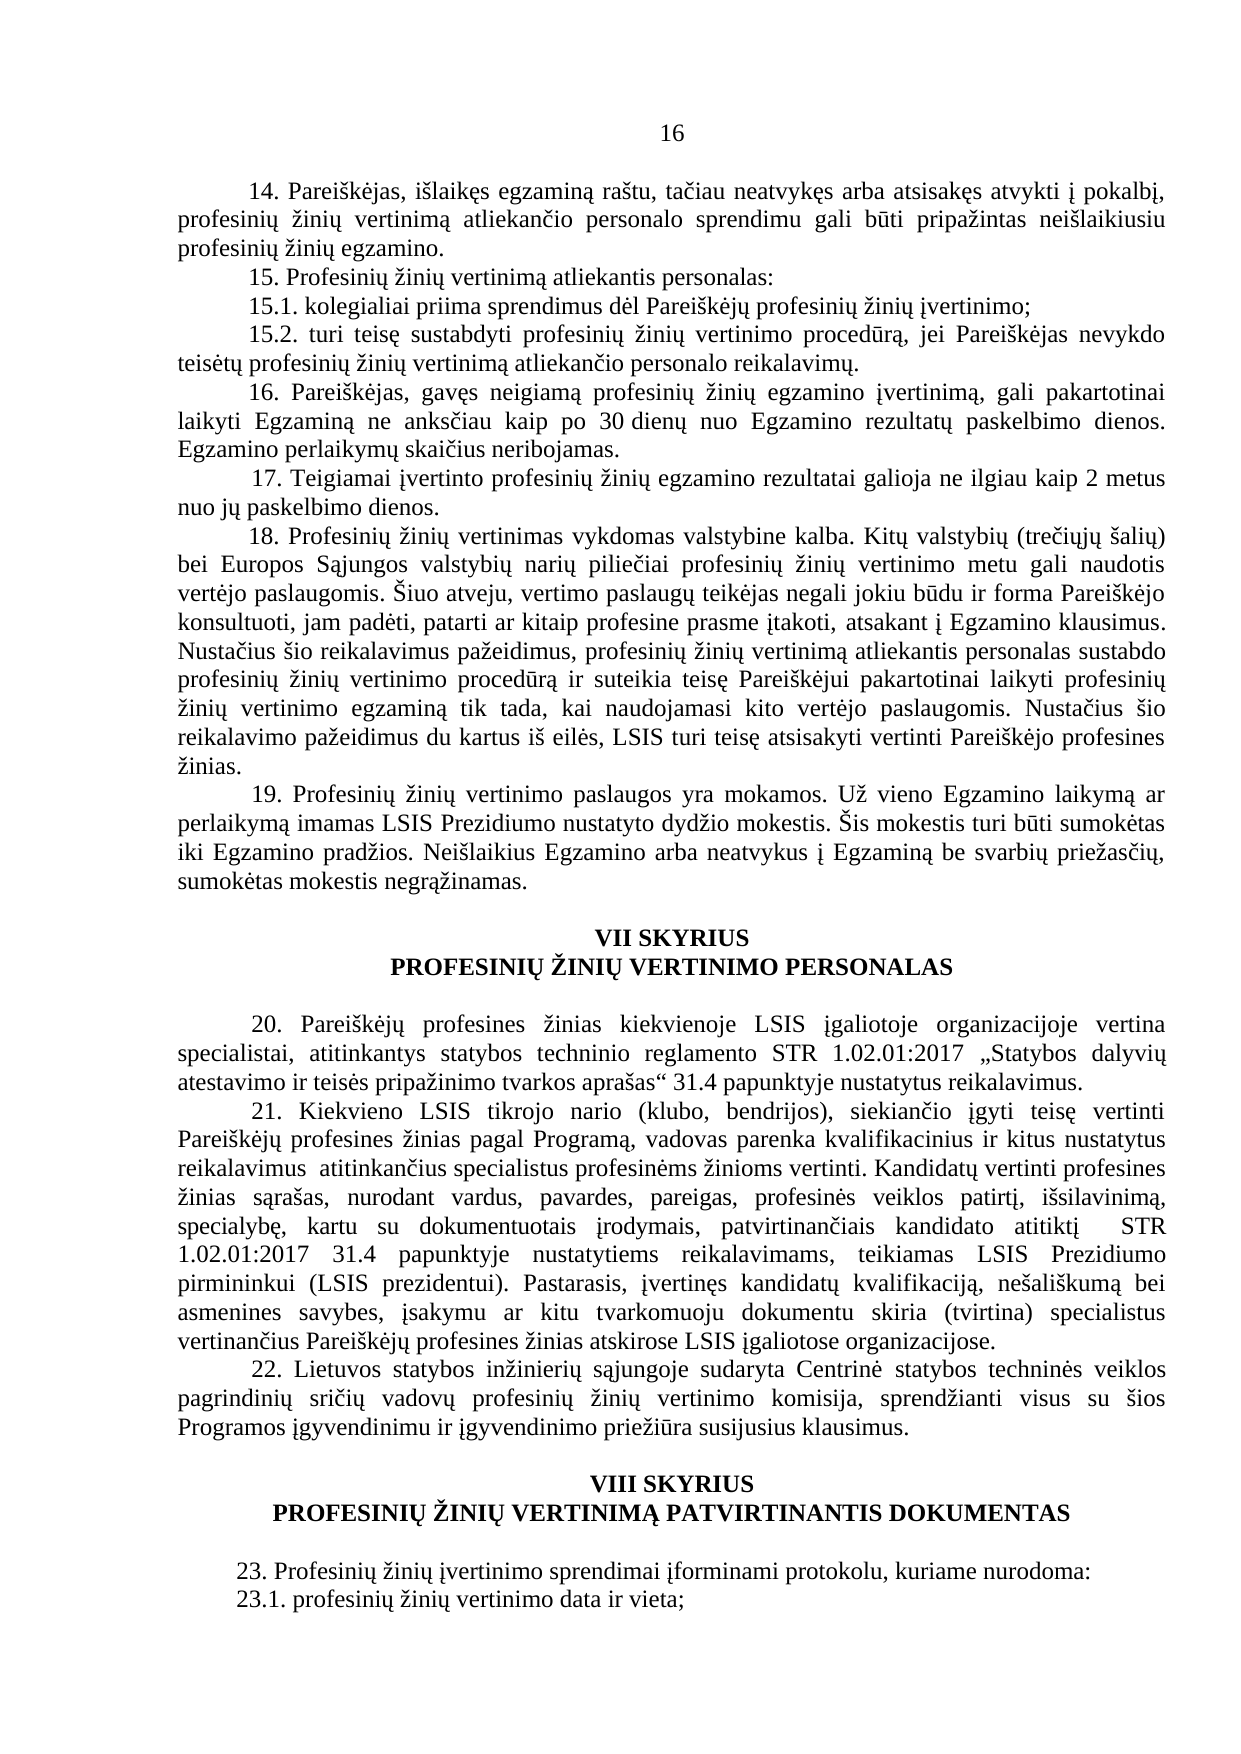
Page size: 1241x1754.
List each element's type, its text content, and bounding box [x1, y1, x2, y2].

text 15.2. turi teisę sustabdyti profesinių žinių vertinimo procedūrą, jei Pareiškėjas nevykdo teisėtų profesinių žinių vertinimą atliekančio personalo reikalavimų. [177, 319, 1166, 377]
text 23.1. profesinių žinių vertinimo data ir vieta; [177, 1584, 1166, 1613]
text 23. Profesinių žinių įvertinimo sprendimai įforminami protokolu, kuriame nurodoma: [177, 1556, 1166, 1584]
text 21. Kiekvieno LSIS tikrojo nario (klubo, bendrijos), siekiančio įgyti teisę vertinti Pareiškėjų profesines žinias pagal Programą, vadovas parenka kvalifikacinius ir kitus nustatytus reikalavimus atitinkančius specialistus profesinėms žinioms vertinti. Kandidatų vertinti profesines žinias sąrašas, nurodant vardus, pavardes, pareigas, profesinės veiklos patirtį, išsilavinimą, specialybę, kartu su dokumentuotais įrodymais, patvirtinančiais kandidato atitiktį STR 1.02.01:2017 31.4 papunktyje nustatytiems reikalavimams, teikiamas LSIS Prezidiumo pirmininkui (LSIS prezidentui). Pastarasis, įvertinęs kandidatų kvalifikaciją, nešališkumą bei asmenines savybes, įsakymu ar kitu tvarkomuoju dokumentu skiria (tvirtina) specialistus vertinančius Pareiškėjų profesines žinias atskirose LSIS įgaliotose organizacijose. [177, 1096, 1166, 1354]
text 22. Lietuvos statybos inžinierių sąjungoje sudaryta Centrinė statybos techninės veiklos pagrindinių sričių vadovų profesinių žinių vertinimo komisija, sprendžianti visus su šios Programos įgyvendinimu ir įgyvendinimo priežiūra susijusius klausimus. [177, 1354, 1166, 1441]
text 16. Pareiškėjas, gavęs neigiamą profesinių žinių egzamino įvertinimą, gali pakartotinai laikyti Egzaminą ne anksčiau kaip po 30 dienų nuo Egzamino rezultatų paskelbimo dienos. Egzamino perlaikymų skaičius neribojamas. [177, 377, 1166, 463]
text 15. Profesinių žinių vertinimą atliekantis personalas: [177, 262, 1166, 291]
text 20. Pareiškėjų profesines žinias kiekvienoje LSIS įgaliotoje organizacijoje vertina specialistai, atitinkantys statybos techninio reglamento STR 1.02.01:2017 „Statybos dalyvių atestavimo ir teisės pripažinimo tvarkos aprašas“ 31.4 papunktyje nustatytus reikalavimus. [177, 1009, 1166, 1096]
text VIII SKYRIUS [177, 1469, 1166, 1498]
text 15.1. kolegialiai priima sprendimus dėl Pareiškėjų profesinių žinių įvertinimo; [177, 291, 1166, 319]
text PROFESINIŲ ŽINIŲ VERTINIMO PERSONALAS [177, 952, 1166, 981]
text 14. Pareiškėjas, išlaikęs egzaminą raštu, tačiau neatvykęs arba atsisakęs atvykti į pokalbį, profesinių žinių vertinimą atliekančio personalo sprendimu gali būti pripažintas neišlaikiusiu profesinių žinių egzamino. [177, 176, 1166, 262]
text 18. Profesinių žinių vertinimas vykdomas valstybine kalba. Kitų valstybių (trečiųjų šalių) bei Europos Sąjungos valstybių narių piliečiai profesinių žinių vertinimo metu gali naudotis vertėjo paslaugomis. Šiuo atveju, vertimo paslaugų teikėjas negali jokiu būdu ir forma Pareiškėjo konsultuoti, jam padėti, patarti ar kitaip profesine prasme įtakoti, atsakant į Egzamino klausimus. Nustačius šio reikalavimus pažeidimus, profesinių žinių vertinimą atliekantis personalas sustabdo profesinių žinių vertinimo procedūrą ir suteikia teisę Pareiškėjui pakartotinai laikyti profesinių žinių vertinimo egzaminą tik tada, kai naudojamasi kito vertėjo paslaugomis. Nustačius šio reikalavimo pažeidimus du kartus iš eilės, LSIS turi teisę atsisakyti vertinti Pareiškėjo profesines žinias. [177, 521, 1166, 779]
text PROFESINIŲ ŽINIŲ VERTINIMĄ PATVIRTINANTIS DOKUMENTAS [177, 1498, 1166, 1527]
text 19. Profesinių žinių vertinimo paslaugos yra mokamos. Už vieno Egzamino laikymą ar perlaikymą imamas LSIS Prezidiumo nustatyto dydžio mokestis. Šis mokestis turi būti sumokėtas iki Egzamino pradžios. Neišlaikius Egzamino arba neatvykus į Egzaminą be svarbių priežasčių, sumokėtas mokestis negrąžinamas. [177, 779, 1166, 894]
text VII SKYRIUS [177, 923, 1166, 952]
text 17. Teigiamai įvertinto profesinių žinių egzamino rezultatai galioja ne ilgiau kaip 2 metus nuo jų paskelbimo dienos. [177, 463, 1166, 521]
